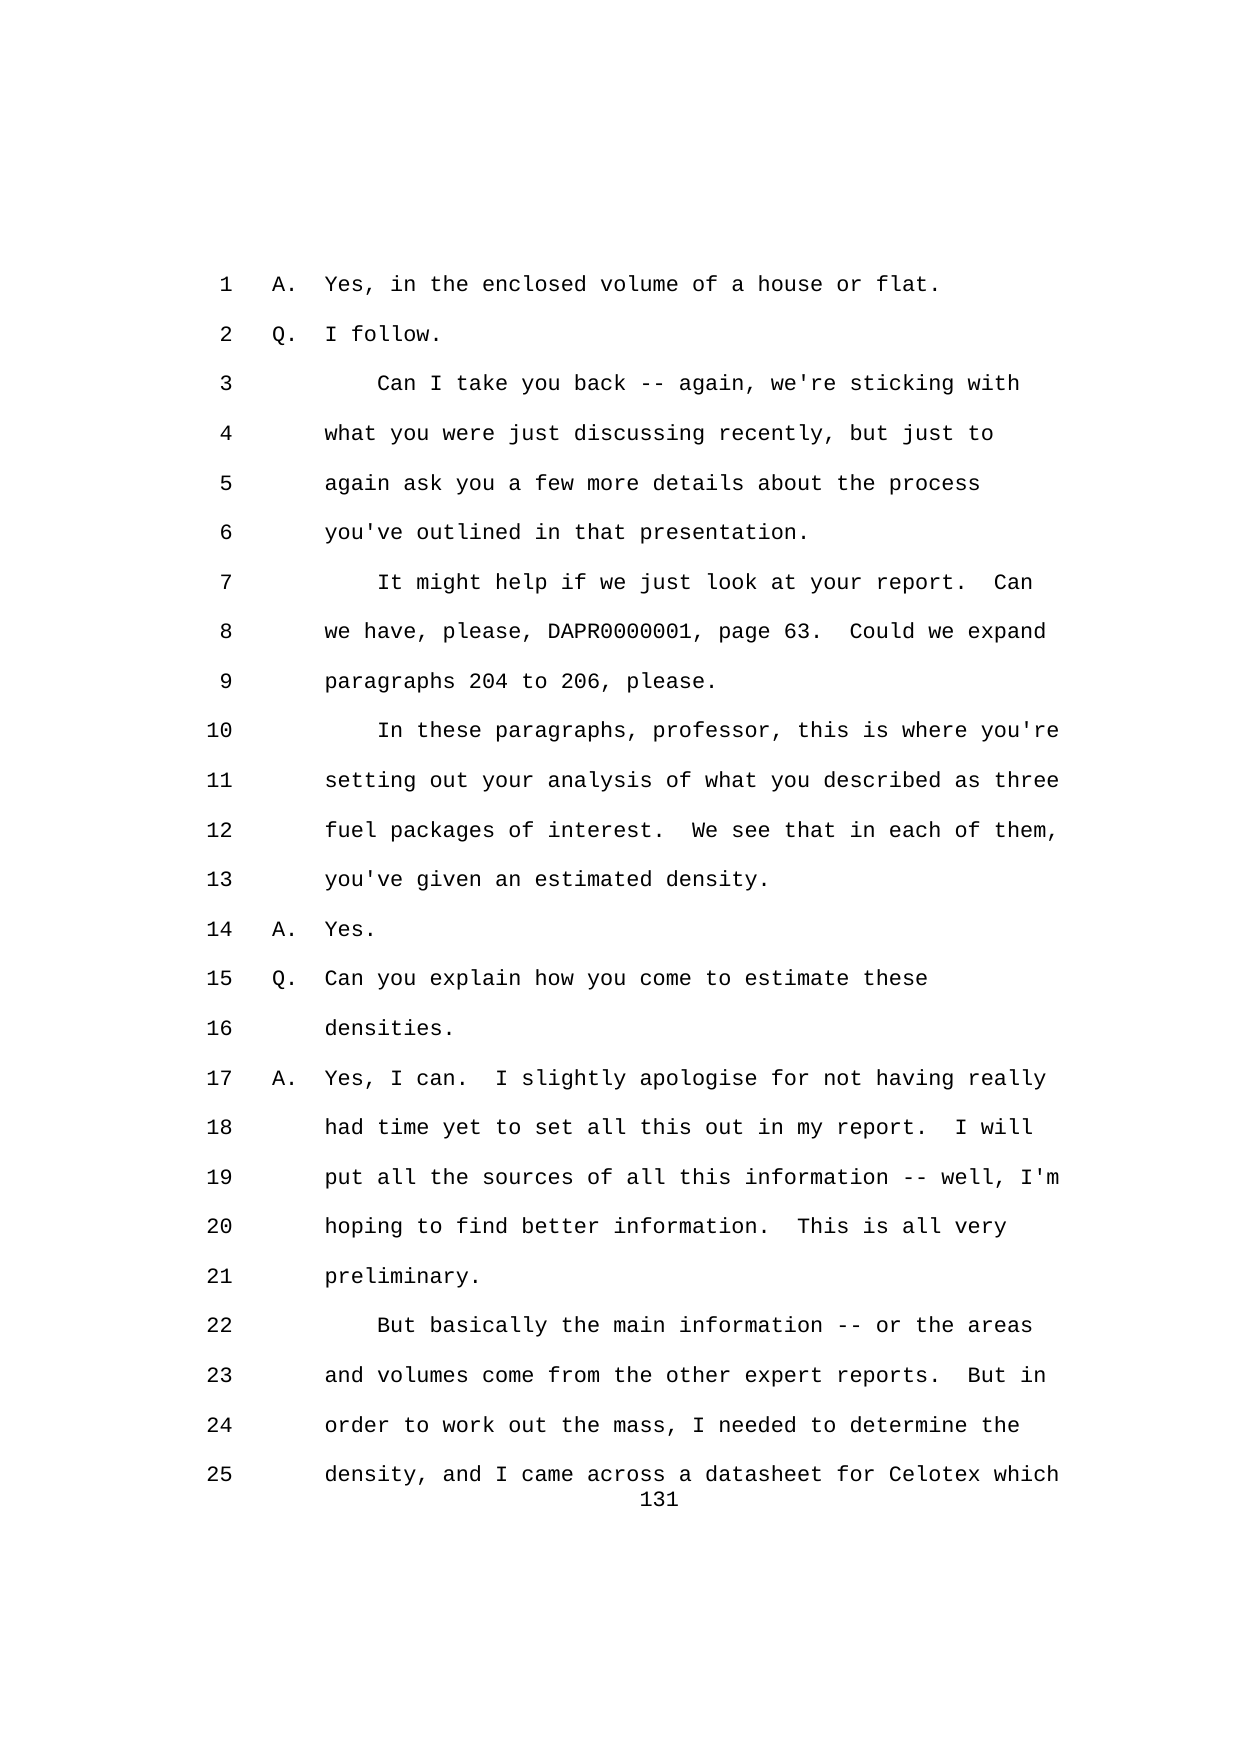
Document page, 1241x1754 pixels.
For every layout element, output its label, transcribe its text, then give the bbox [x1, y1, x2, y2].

text 4 what you were just discussing recently, but just to [75, 422, 1165, 447]
text 12 fuel packages of interest. We see that in each of them, [75, 819, 1165, 843]
text 25 density, and I came across a datasheet for Celotex which [75, 1463, 1165, 1488]
text 5 again ask you a few more details about the process [75, 472, 1165, 496]
text 17 A. Yes, I can. I slightly apologise for not having really [75, 1067, 1165, 1091]
text 19 put all the sources of all this information -- well, I'm [75, 1166, 1165, 1191]
text 24 order to work out the mass, I needed to determine the [75, 1414, 1165, 1438]
text 22 But basically the main information -- or the areas [75, 1314, 1165, 1339]
text 13 you've given an estimated density. [75, 868, 1165, 893]
text 3 Can I take you back -- again, we're sticking with [75, 372, 1165, 397]
text 16 densities. [75, 1017, 1165, 1042]
text 11 setting out your analysis of what you described as three [75, 769, 1165, 794]
text 8 we have, please, DAPR0000001, page 63. Could we expand [75, 620, 1165, 645]
text 14 A. Yes. [75, 918, 1165, 943]
text 131 [75, 1488, 1165, 1513]
text 15 Q. Can you explain how you come to estimate these [75, 967, 1165, 992]
text 6 you've outlined in that presentation. [75, 521, 1165, 546]
text 1 A. Yes, in the enclosed volume of a house or flat. [75, 273, 1165, 298]
text 18 had time yet to set all this out in my report. I will [75, 1116, 1165, 1141]
text 10 In these paragraphs, professor, this is where you're [75, 719, 1165, 744]
text 7 It might help if we just look at your report. Can [75, 571, 1165, 596]
text 2 Q. I follow. [75, 323, 1165, 348]
text 23 and volumes come from the other expert reports. But in [75, 1364, 1165, 1389]
text 21 preliminary. [75, 1265, 1165, 1290]
text 9 paragraphs 204 to 206, please. [75, 670, 1165, 695]
text 20 hoping to find better information. This is all very [75, 1215, 1165, 1240]
